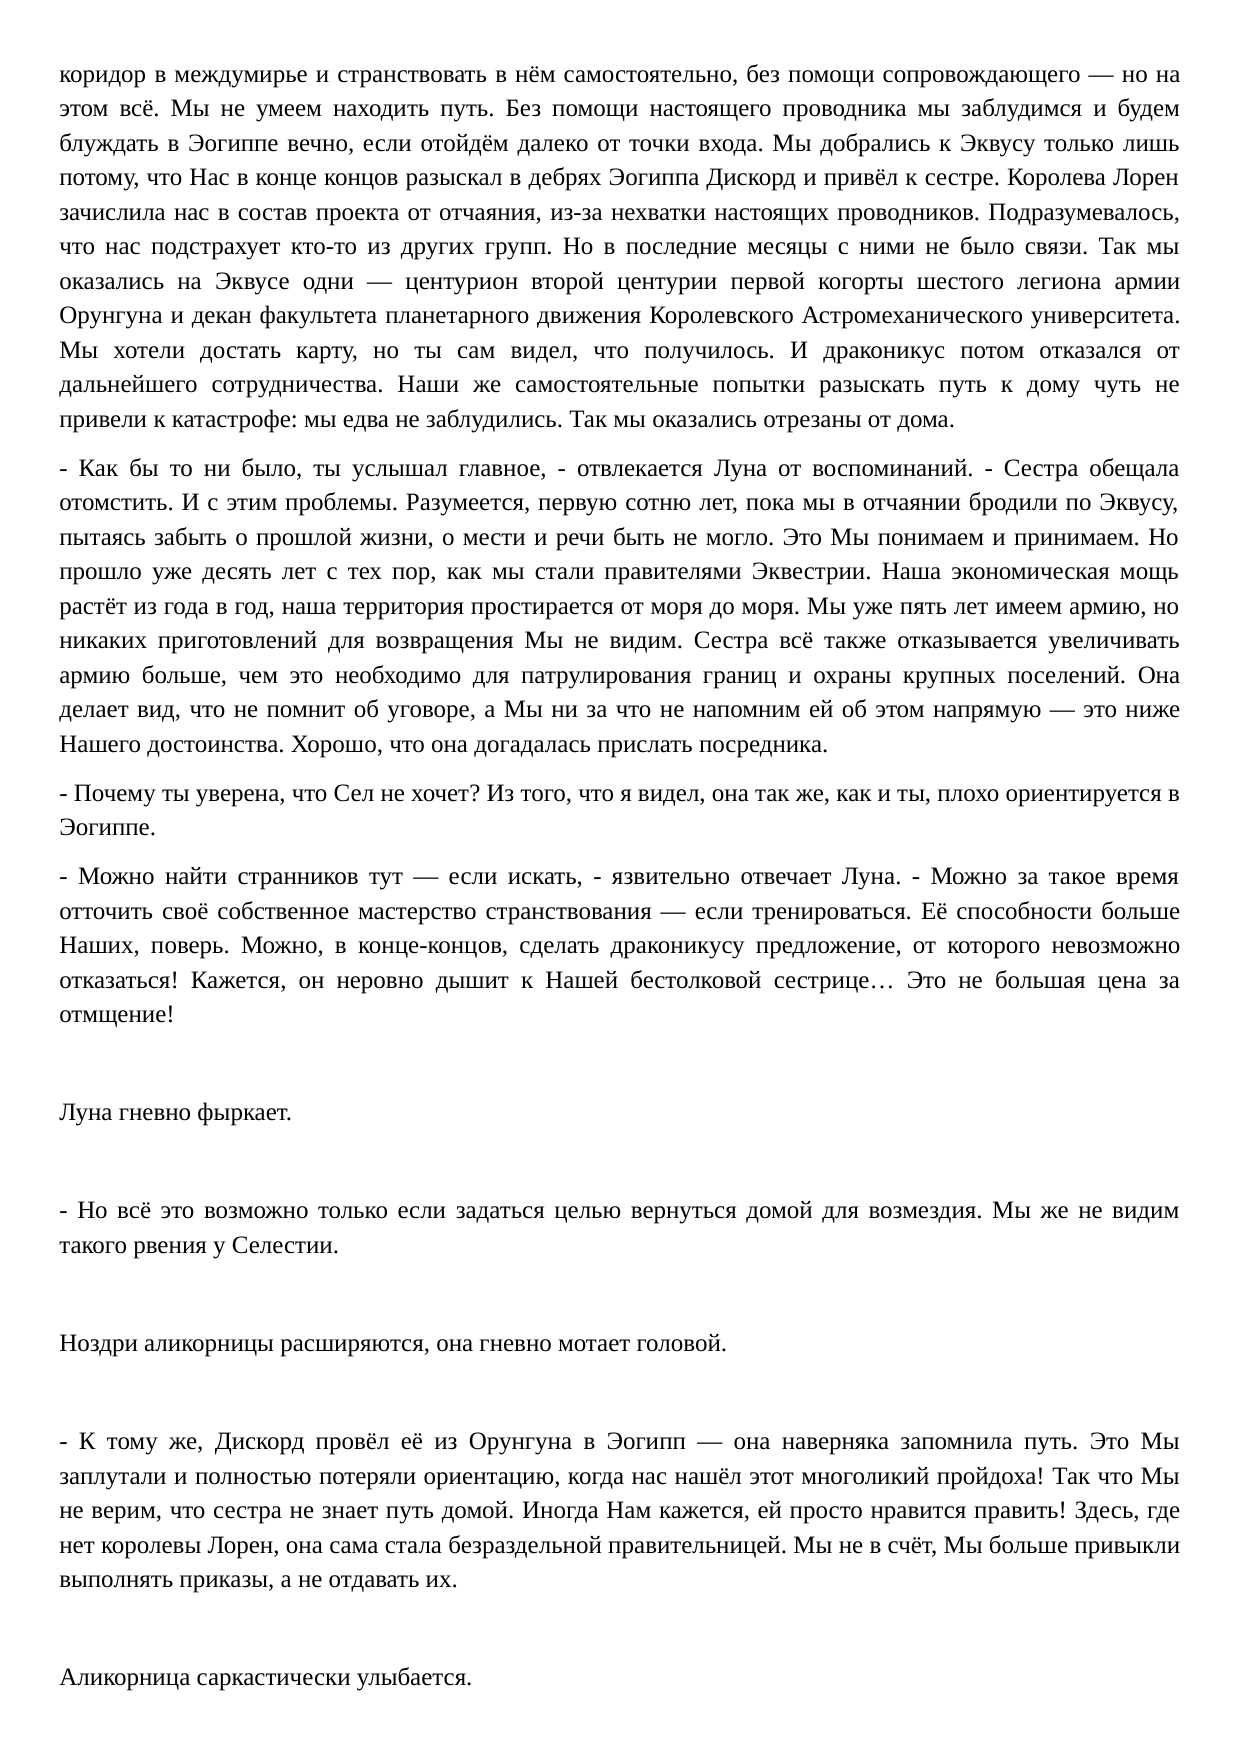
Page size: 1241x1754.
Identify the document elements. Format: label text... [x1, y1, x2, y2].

text Луна гневно фыркает. [59, 1097, 1181, 1126]
text - Как бы то ни было, ты услышал главное, - отвлекается Луна от воспоминаний. - Сестра обещала отомстить. И с этим проблемы. Разумеется, первую сотню лет, пока мы в отчаянии бродили по Эквусу, пытаясь забыть о прошлой жизни, о мести и речи быть не могло. Это Мы понимаем и принимаем. Но прошло уже десять лет с тех пор, как мы стали правителями Эквестрии. Наша экономическая мощь растёт из года в год, наша территория простирается от моря до моря. Мы уже пять лет имеем армию, но никаких приготовлений для возвращения Мы не видим. Сестра всё также отказывается увеличивать армию больше, чем это необходимо для патрулирования границ и охраны крупных поселений. Она делает вид, что не помнит об уговоре, а Мы ни за что не напомним ей об этом напрямую — это ниже Нашего достоинства. Хорошо, что она догадалась прислать посредника. [59, 453, 1181, 757]
text коридор в междумирье и странствовать в нём самостоятельно, без помощи сопровождающего — но на этом всё. Мы не умеем находить путь. Без помощи настоящего проводника мы заблудимся и будем блуждать в Эогиппе вечно, если отойдём далеко от точки входа. Мы добрались к Эквусу только лишь потому, что Нас в конце концов разыскал в дебрях Эогиппа Дискорд и привёл к сестре. Королева Лорен зачислила нас в состав проекта от отчаяния, из-за нехватки настоящих проводников. Подразумевалось, что нас подстрахует кто-то из других групп. Но в последние месяцы с ними не было связи. Так мы оказались на Эквусе одни — центурион второй центурии первой когорты шестого легиона армии Орунгуна и декан факультета планетарного движения Королевского Астромеханического университета. Мы хотели достать карту, но ты сам видел, что получилось. И драконикус потом отказался от дальнейшего сотрудничества. Наши же самостоятельные попытки разыскать путь к дому чуть не привели к катастрофе: мы едва не заблудились. Так мы оказались отрезаны от дома. [59, 59, 1181, 433]
text Аликорница саркастически улыбается. [59, 1662, 1181, 1691]
text - Но всё это возможно только если задаться целью вернуться домой для возмездия. Мы же не видим такого рвения у Селестии. [59, 1196, 1181, 1259]
text - Почему ты уверена, что Сел не хочет? Из того, что я видел, она так же, как и ты, плохо ориентируется в Эогиппе. [59, 778, 1181, 841]
text - К тому же, Дискорд провёл её из Орунгуна в Эогипп — она наверняка запомнила путь. Это Мы заплутали и полностью потеряли ориентацию, когда нас нашёл этот многоликий пройдоха! Так что Мы не верим, что сестра не знает путь домой. Иногда Нам кажется, ей просто нравится править! Здесь, где нет королевы Лорен, она сама стала безраздельной правительницей. Мы не в счёт, Мы больше привыкли выполнять приказы, а не отдавать их. [59, 1426, 1181, 1593]
text - Можно найти странников тут — если искать, - язвительно отвечает Луна. - Можно за такое время отточить своё собственное мастерство странствования — если тренироваться. Её способности больше Наших, поверь. Можно, в конце-концов, сделать драконикусу предложение, от которого невозможно отказаться! Кажется, он неровно дышит к Нашей бестолковой сестрице… Это не большая цена за отмщение! [59, 861, 1181, 1028]
text Ноздри аликорницы расширяются, она гневно мотает головой. [59, 1328, 1181, 1357]
